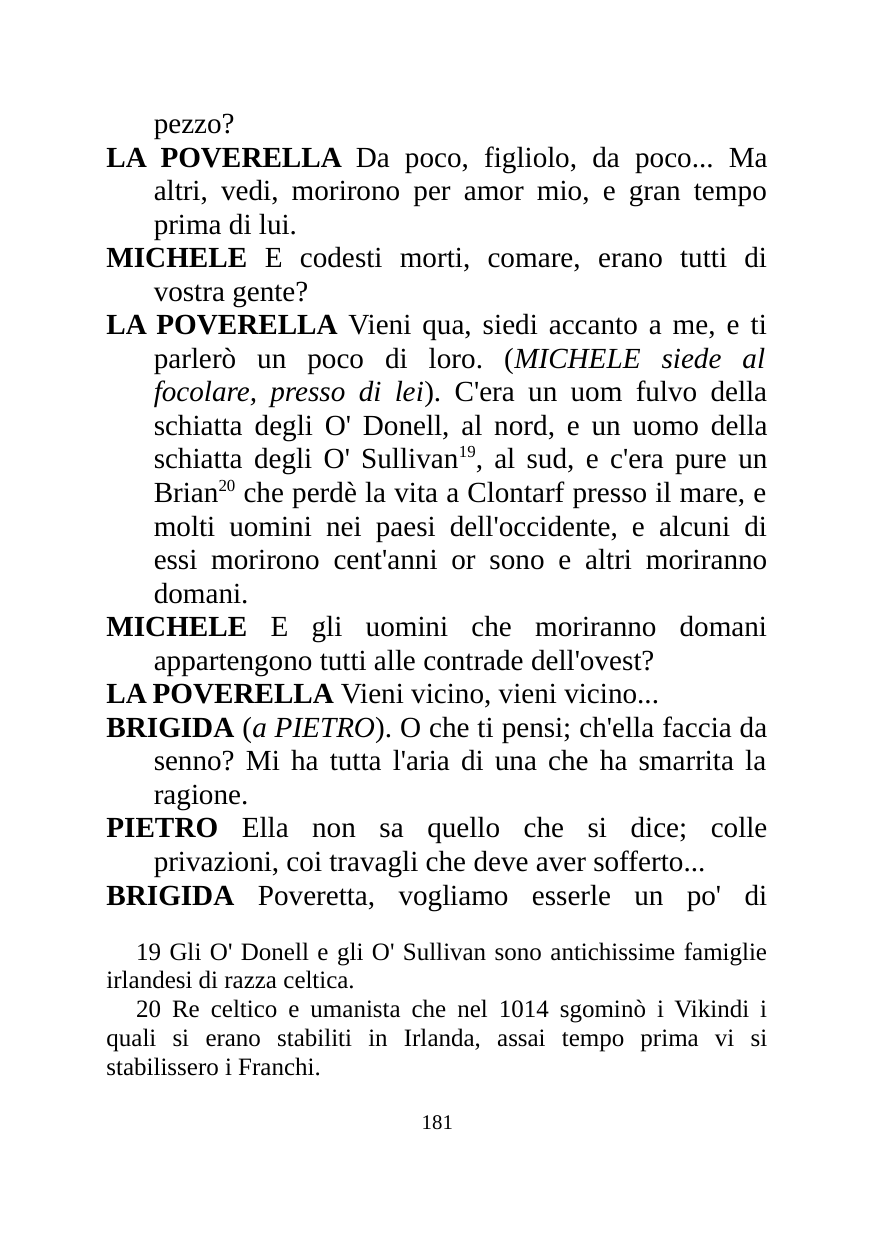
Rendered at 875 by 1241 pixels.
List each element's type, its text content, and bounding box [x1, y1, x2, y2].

text MICHELE E codesti morti, comare, erano tutti di vostra gente? [106, 240, 768, 307]
text LA POVERELLA Vieni qua, siedi accanto a me, e ti parlerò un poco di loro. (MICHELE siede al focolare, presso di lei). C'era un uom fulvo della schiatta degli O' Donell, al nord, e un uomo della schiatta degli O' Sullivan, al sud, e c'era pure un Brian che perdè la vita a Clontarf presso il mare, e molti uomini nei paesi dell'occidente, e alcuni di essi morirono cent'anni or sono e altri moriranno domani. [106, 307, 768, 609]
text Gli O' Donell e gli O' Sullivan sono antichissime famiglie irlandesi di razza celtica. [106, 937, 768, 994]
text PIETRO Ella non sa quello che si dice; colle privazioni, coi travagli che deve aver sofferto... [106, 811, 768, 878]
text MICHELE E gli uomini che moriranno domani appartengono tutti alle contrade dell'ovest? [106, 609, 768, 676]
text LA POVERELLA Vieni vicino, vieni vicino... [106, 676, 768, 710]
text Re celtico e umanista che nel 1014 sgominò i Vikindi i quali si erano stabiliti in Irlanda, assai tempo prima vi si stabilissero i Franchi. [106, 994, 768, 1080]
text BRIGIDA (a PIETRO). O che ti pensi; ch'ella faccia da senno? Mi ha tutta l'aria di una che ha smarrita la ragione. [106, 710, 768, 811]
text pezzo? [106, 106, 768, 140]
text BRIGIDA Poveretta, vogliamo esserle un po' di [106, 878, 768, 911]
text LA POVERELLA Da poco, figliolo, da poco... Ma altri, vedi, morirono per amor mio, e gran tempo prima di lui. [106, 140, 768, 240]
